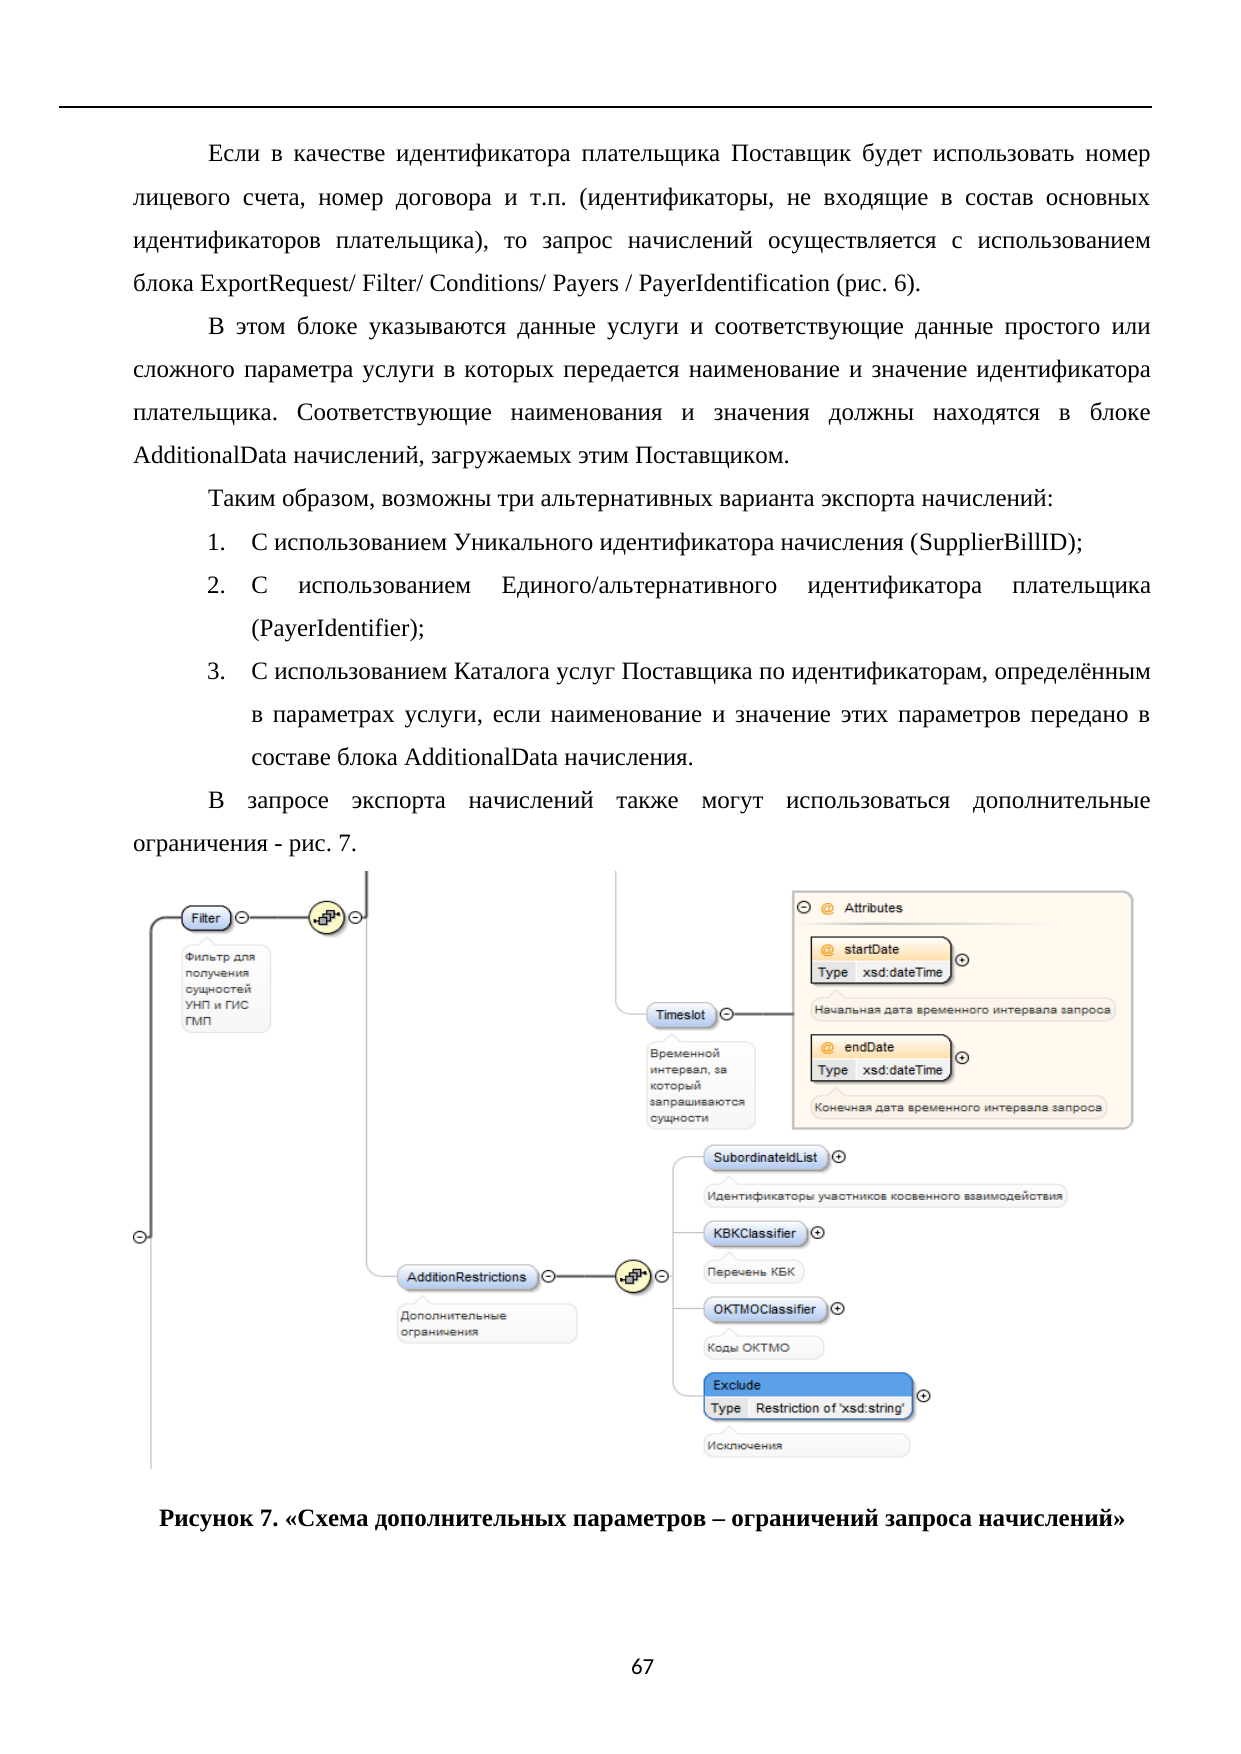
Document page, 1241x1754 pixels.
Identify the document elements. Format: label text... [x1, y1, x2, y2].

text Если в качестве идентификатора плательщика Поставщик будет использовать номер лицевого счета, номер договора и т.п. (идентификаторы, не входящие в состав основных идентификаторов плательщика), то запрос начислений осуществляется с использованием блока ExportRequest/ Filter/ Conditions/ Payers / PayerIdentification (рис. 6). [133, 138, 1152, 297]
text В этом блоке указываются данные услуги и соответствующие данные простого или сложного параметра услуги в которых передается наименование и значение идентификатора плательщика. Соответствующие наименования и значения должны находятся в блоке AdditionalData начислений, загружаемых этим Поставщиком. [133, 311, 1152, 469]
list С использованием Единого/альтернативного идентификатора плательщика (PayerIdentifier); [207, 570, 1152, 642]
list С использованием Уникального идентификатора начисления (SupplierBillID); [207, 527, 1152, 555]
text В запросе экспорта начислений также могут использоваться дополнительные ограничения - рис. 7. [133, 785, 1152, 857]
text Рисунок 7. «Схема дополнительных параметров – ограничений запроса начислений» [133, 1503, 1152, 1532]
picture [133, 871, 1160, 1469]
list С использованием Каталога услуг Поставщика по идентификаторам, определённым в параметрах услуги, если наименование и значение этих параметров передано в составе блока AdditionalData начисления. [207, 656, 1152, 771]
text Таким образом, возможны три альтернативных варианта экспорта начислений: [133, 483, 1152, 512]
